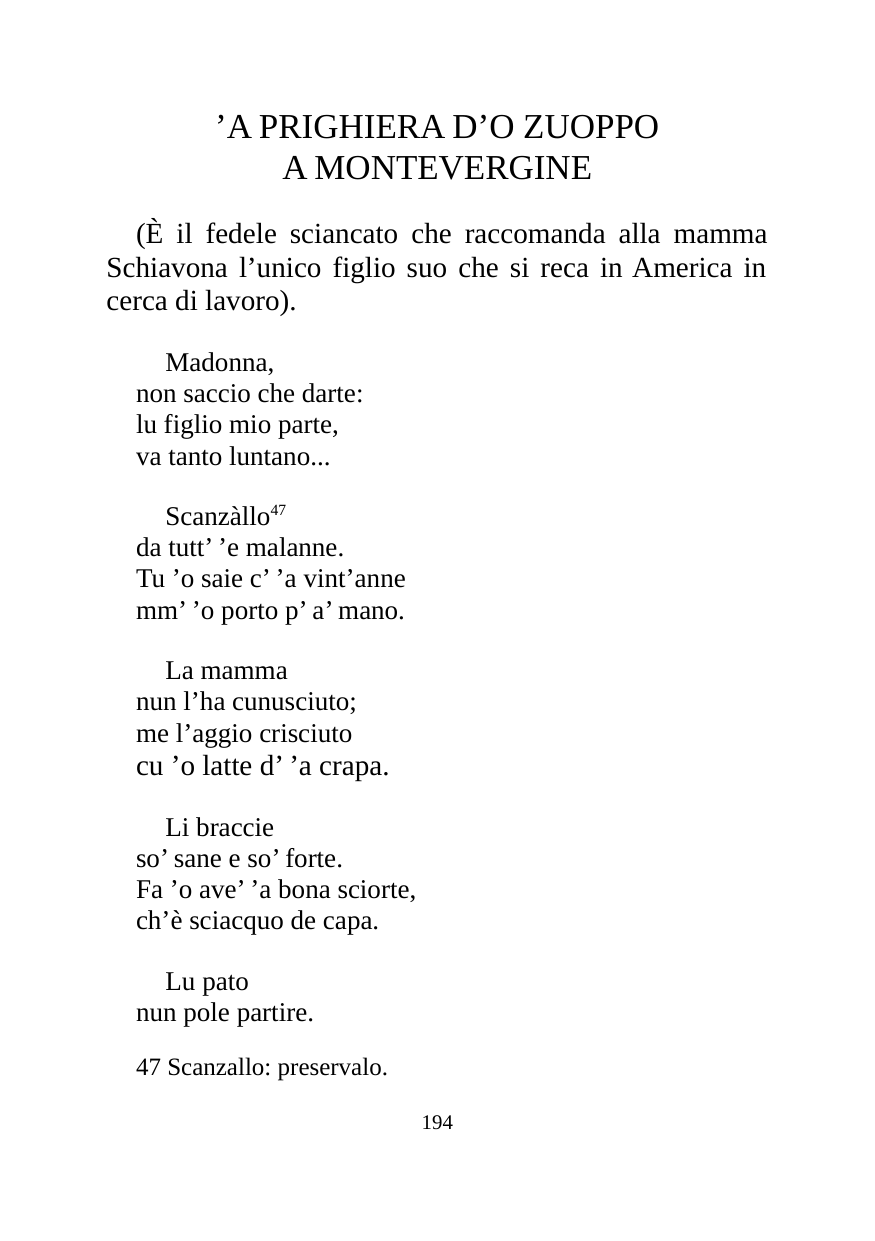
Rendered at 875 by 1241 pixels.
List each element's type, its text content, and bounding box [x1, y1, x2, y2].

text Li braccie so’ sane e so’ forte. Fa ’o ave’ ’a bona sciorte, ch’è sciacquo de capa. [136, 811, 768, 935]
text Madonna, non saccio che darte: lu figlio mio parte, va tanto luntano... [136, 346, 768, 471]
text Lu pato nun pole partire. [136, 965, 768, 1027]
text cu ’o latte d’ ’a crapa. [106, 748, 768, 781]
subtitle ’A PRIGHIERA D’O ZUOPPO A MONTEVERGINE [201, 106, 673, 187]
text (È il fedele sciancato che raccomanda alla mamma Schiavona l’unico figlio suo che si reca in America in cerca di lavoro). [106, 216, 768, 317]
text Scanzàllo da tutt’ ’e malanne. Tu ’o saie c’ ’a vint’anne mm’ ’o porto p’ a’ mano. [136, 500, 768, 625]
text Scanzallo: preservalo. [106, 1052, 768, 1080]
text La mamma nun l’ha cunusciuto; me l’aggio crisciuto [136, 654, 768, 748]
